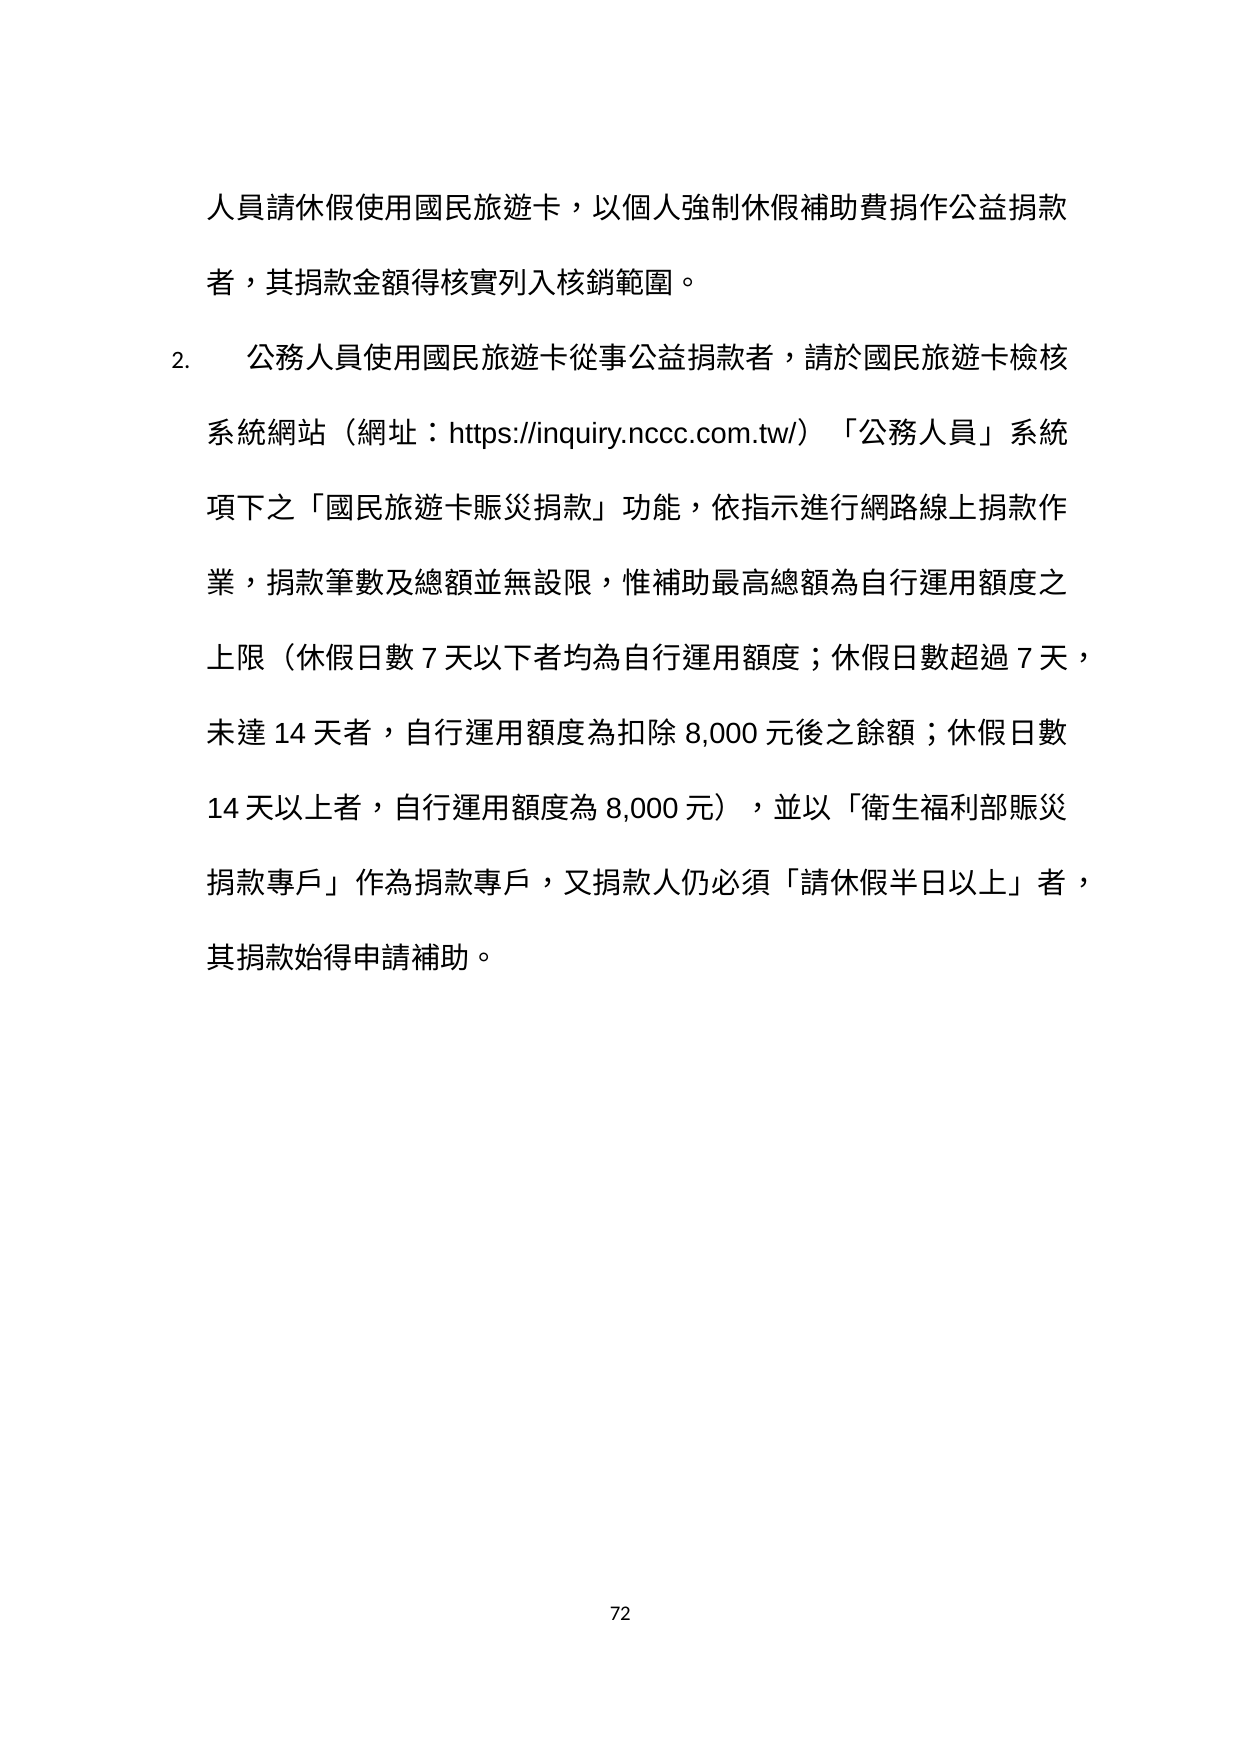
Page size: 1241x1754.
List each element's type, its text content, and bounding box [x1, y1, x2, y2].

list 人員請休假使用國民旅遊卡，以個人強制休假補助費捐作公益捐款者，其捐款金額得核實列入核銷範圍。 [171, 162, 1069, 312]
list 公務人員使用國民旅遊卡從事公益捐款者，請於國民旅遊卡檢核系統網站（網址：https://inquiry.nccc.com.tw/）「公務人員」系統項下之「國民旅遊卡賑災捐款」功能，依指示進行網路線上捐款作業，捐款筆數及總額並無設限，惟補助最高總額為自行運用額度之上限（休假日數7天以下者均為自行運用額度；休假日數超過7天，未達14天者，自行運用額度為扣除8,000元後之餘額；休假日數14天以上者，自行運用額度為8,000元），並以「衛生福利部賑災捐款專戶」作為捐款專戶，又捐款人仍必須「請休假半日以上」者，其捐款始得申請補助。 [171, 312, 1069, 987]
